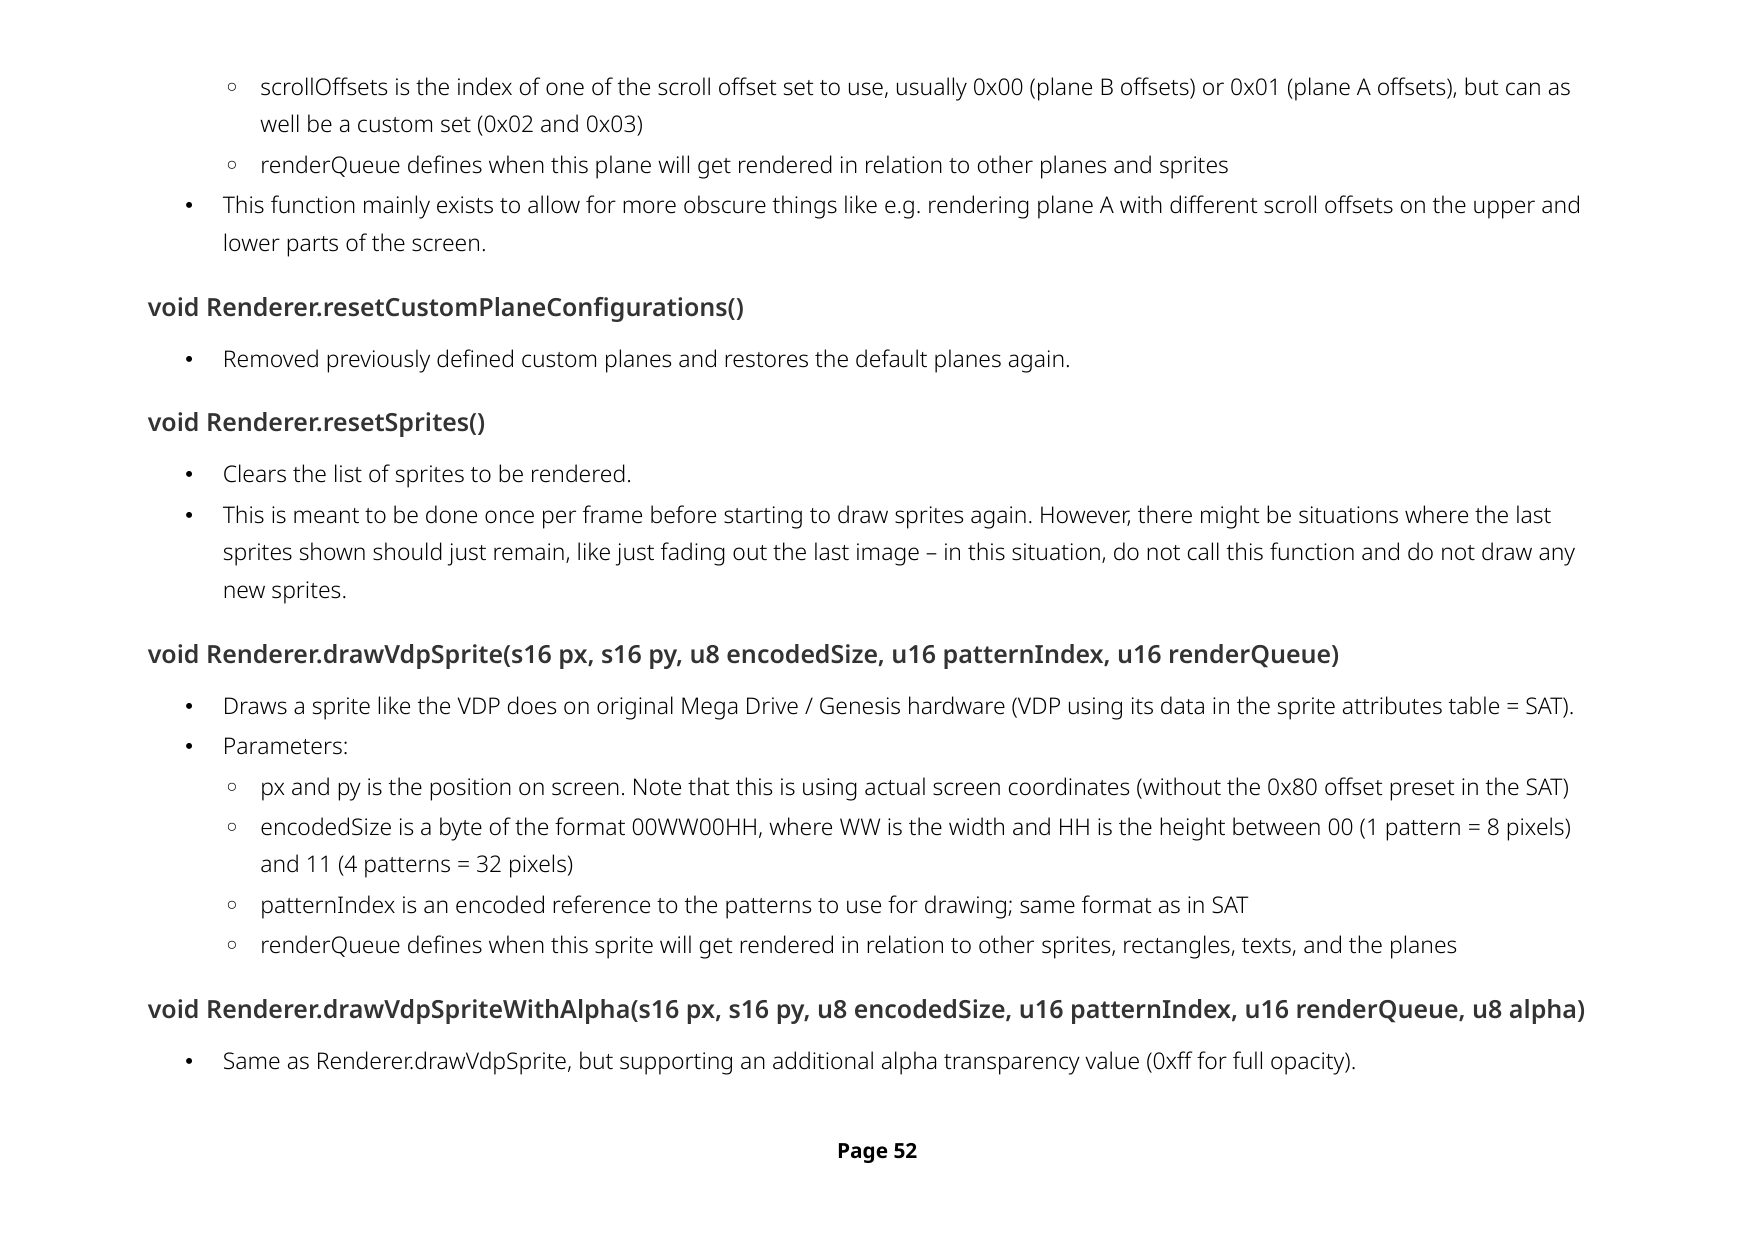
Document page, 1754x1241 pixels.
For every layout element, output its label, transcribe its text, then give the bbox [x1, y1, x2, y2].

subtitle void Renderer.drawVdpSprite(s16 px, s16 py, u8 encodedSize, u16 patternIndex, u16 renderQueue) [148, 636, 1606, 670]
subtitle void Renderer.resetSprites() [148, 405, 1606, 439]
list encodedSize is a byte of the format 00WW00HH, where WW is the width and HH is the height between 00 (1 pattern = 8 pixels) and 11 (4 patterns = 32 pixels) [223, 811, 1606, 879]
list Clears the list of sprites to be rendered. [185, 458, 1606, 489]
subtitle void Renderer.resetCustomPlaneConfigurations() [148, 289, 1606, 323]
list This is meant to be done once per frame before starting to draw sprites again. However, there might be situations where the last sprites shown should just remain, like just fading out the last image – in this situation, do not call this function and do not draw any new sprites. [185, 499, 1606, 605]
list renderQueue defines when this sprite will get rendered in relation to other sprites, rectangles, texts, and the planes [223, 929, 1606, 960]
list px and py is the position on screen. Note that this is using actual screen coordinates (without the 0x80 offset preset in the SAT) [223, 770, 1606, 802]
list Parameters: [185, 730, 1606, 761]
list patternIndex is an encoded reference to the patterns to use for drawing; same format as in SAT [223, 889, 1606, 920]
list Draws a sprite like the VDP does on original Mega Drive / Genesis hardware (VDP using its data in the sprite attributes table = SAT). [185, 689, 1606, 721]
list Removed previously defined custom planes and restores the default planes again. [185, 342, 1606, 374]
list This function mainly exists to allow for more obscure things like e.g. rendering plane A with different scroll offsets on the upper and lower parts of the screen. [185, 189, 1606, 258]
subtitle void Renderer.drawVdpSpriteWithAlpha(s16 px, s16 py, u8 encodedSize, u16 patternIndex, u16 renderQueue, u8 alpha) [148, 992, 1606, 1026]
list scrollOffsets is the index of one of the scroll offset set to use, usually 0x00 (plane B offsets) or 0x01 (plane A offsets), but can as well be a custom set (0x02 and 0x03) [223, 71, 1606, 139]
list Same as Renderer.drawVdpSprite, but supporting an additional alpha transparency value (0xff for full opacity). [185, 1045, 1606, 1076]
list renderQueue defines when this plane will get rendered in relation to other planes and sprites [223, 149, 1606, 180]
